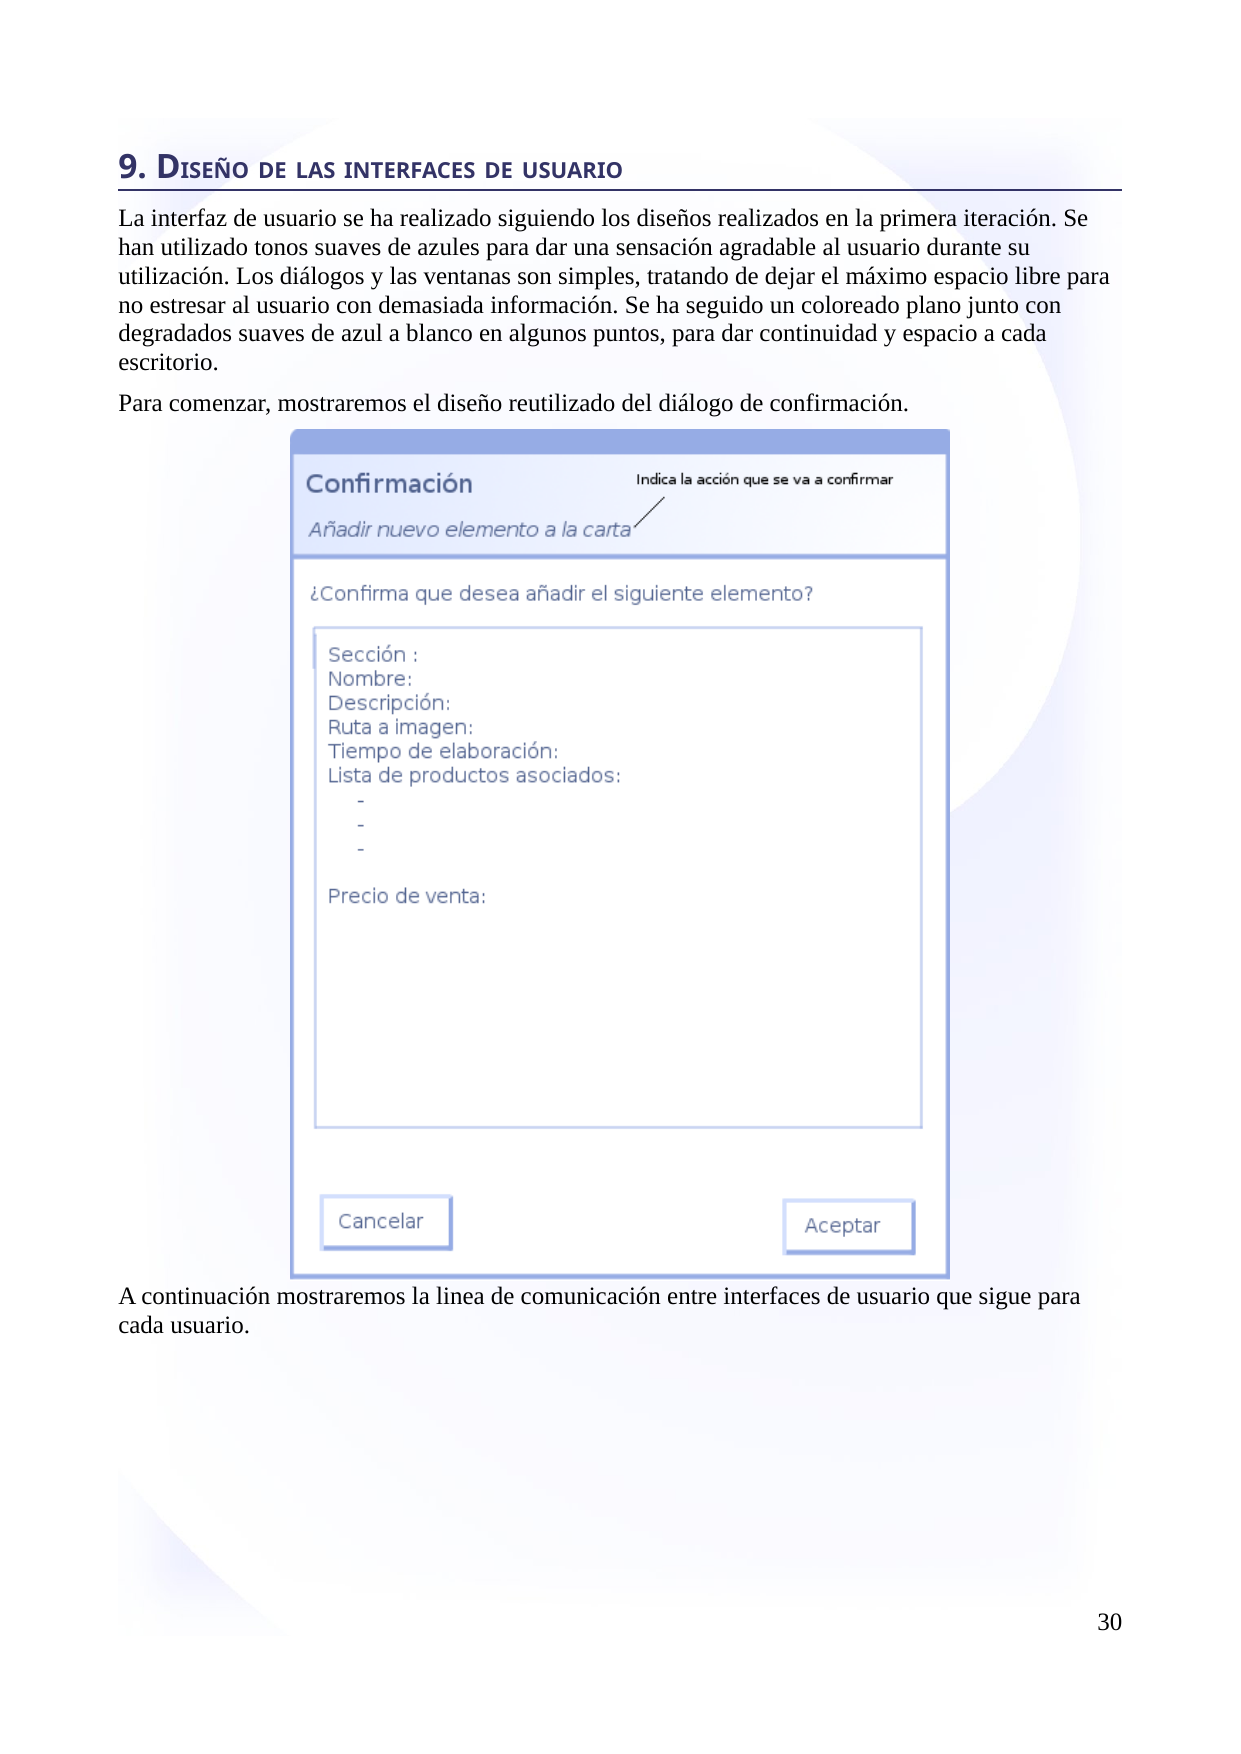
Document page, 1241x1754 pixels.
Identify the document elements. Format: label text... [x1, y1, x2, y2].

picture [118, 417, 1122, 1281]
text Para comenzar, mostraremos el diseño reutilizado del diálogo de confirmación. [118, 388, 1122, 417]
picture [118, 376, 1122, 388]
text La interfaz de usuario se ha realizado siguiendo los diseños realizados en la primera iteración. Se han utilizado tonos suaves de azules para dar una sensación agradable al usuario durante su utilización. Los diálogos y las ventanas son simples, tratando de dejar el máximo espacio libre para no estresar al usuario con demasiada información. Se ha seguido un coloreado plano junto con degradados suaves de azul a blanco en algunos puntos, para dar continuidad y espacio a cada escritorio. [118, 203, 1122, 376]
picture [118, 191, 1122, 203]
picture [118, 1338, 1122, 1636]
subtitle 9. Diseño de las interfaces de usuario [118, 143, 1122, 189]
picture [118, 118, 1122, 143]
text A continuación mostraremos la linea de comunicación entre interfaces de usuario que sigue para cada usuario. [118, 1281, 1122, 1338]
